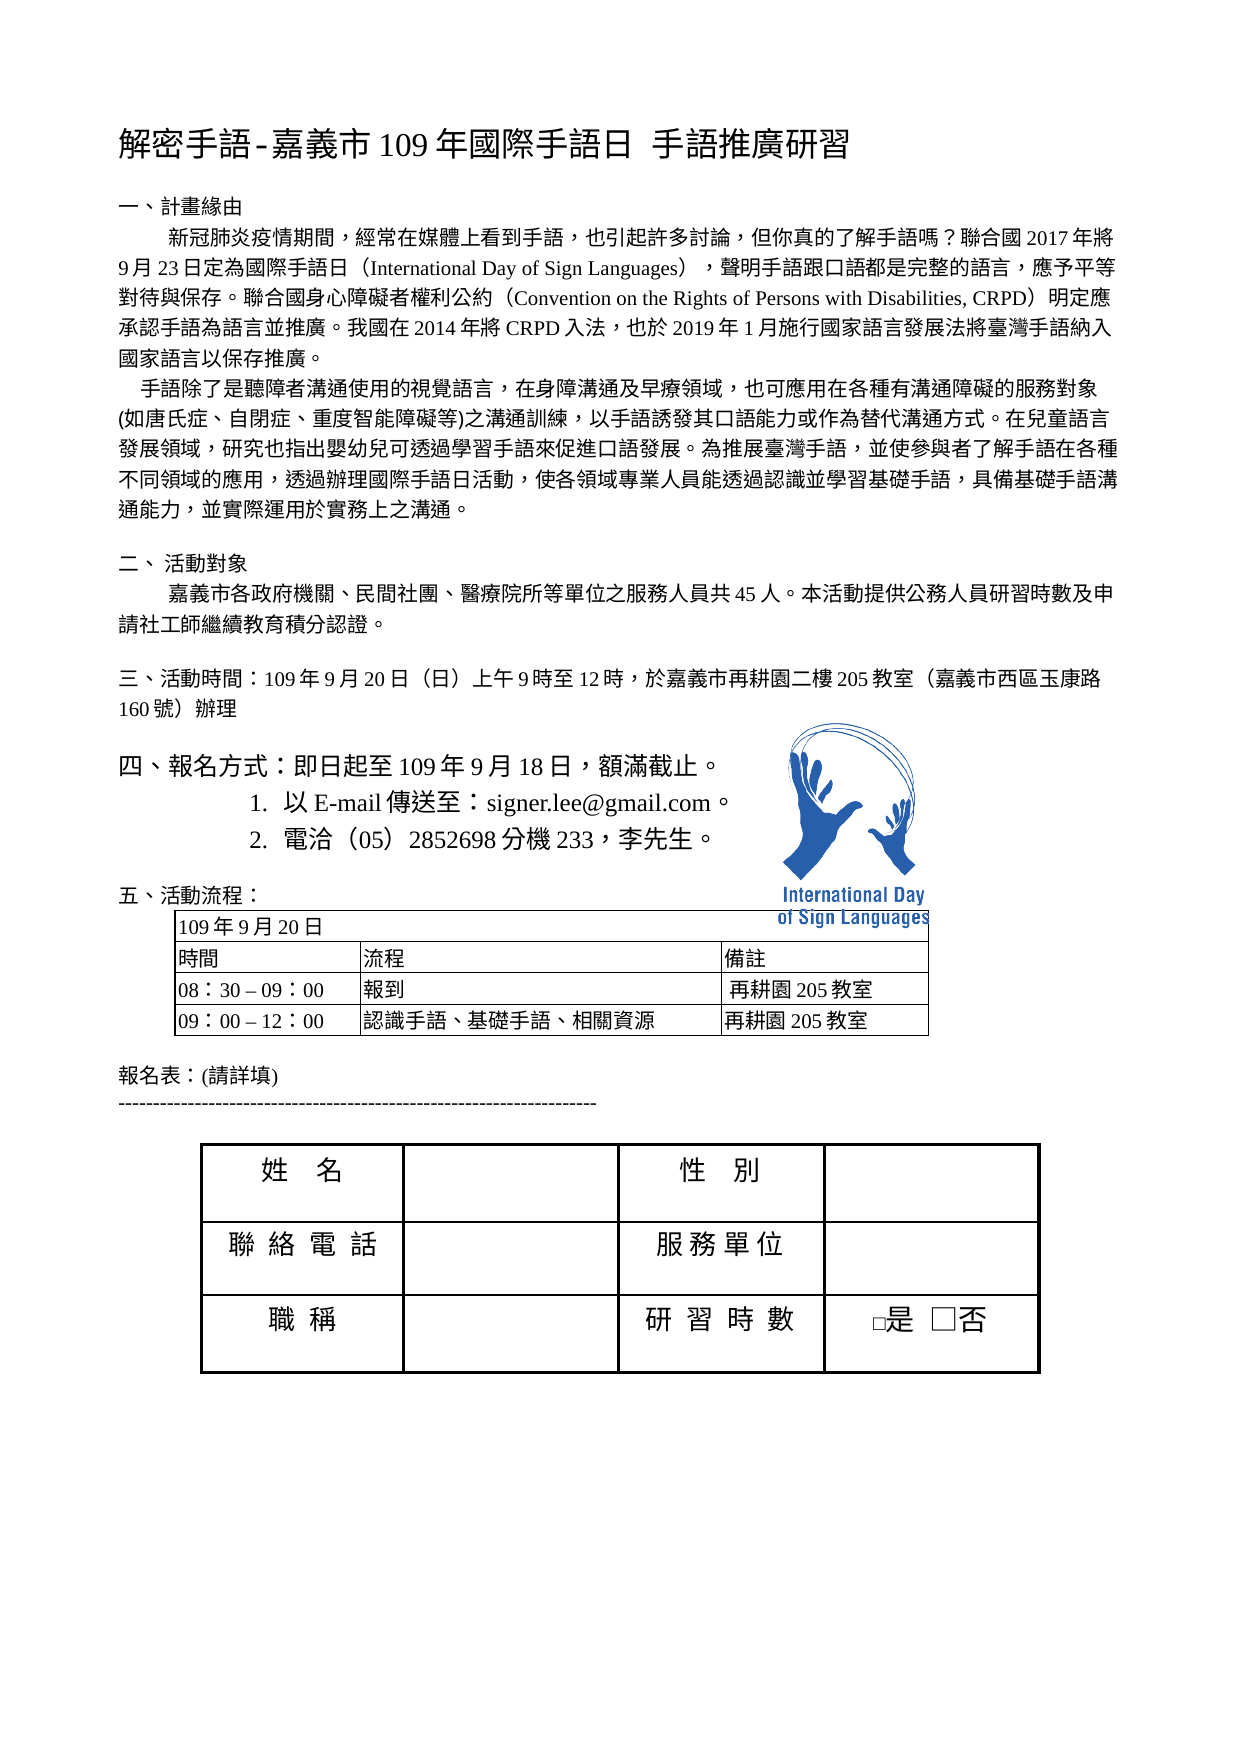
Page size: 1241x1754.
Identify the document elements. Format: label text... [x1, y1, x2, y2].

text 嘉義市各政府機關、民間社團、醫療院所等單位之服務人員共45人。本活動提供公務人員研習時數及申請社工師繼續教育積分認證。 [118, 577, 1122, 638]
text 三、活動時間：109年9月20日（日）上午9時至12時，於嘉義市再耕園二樓205教室（嘉義市西區玉康路160號）辦理 [118, 662, 1122, 722]
table_cell [405, 1223, 617, 1294]
table_cell 研 習 時 數 [620, 1296, 823, 1371]
table_header 性 別 [620, 1146, 823, 1221]
text 新冠肺炎疫情期間，經常在媒體上看到手語，也引起許多討論，但你真的了解手語嗎？聯合國2017年將9月23日定為國際手語日（International Day of Sign Languages），聲明手語跟口語都是完整的語言，應予平等對待與保存。聯合國身心障礙者權利公約（Convention on the Rights of Persons with Disabilities, CRPD）明定應承認手語為語言並推廣。我國在2014年將CRPD入法，也於2019年1月施行國家語言發展法將臺灣手語納入國家語言以保存推廣。 [118, 221, 1122, 372]
table_cell [826, 1223, 1037, 1294]
table_cell 流程 [361, 942, 721, 972]
table_cell 再耕園205教室 [722, 1005, 928, 1035]
list [904, 819, 1122, 855]
table_header [826, 1146, 1037, 1221]
table_cell 服務單位 [620, 1223, 823, 1294]
table_cell 職 稱 [203, 1296, 402, 1371]
table_header 109年9月20日 [176, 911, 928, 941]
text 手語除了是聽障者溝通使用的視覺語言，在身障溝通及早療領域，也可應用在各種有溝通障礙的服務對象(如唐氏症、自閉症、重度智能障礙等)之溝通訓練，以手語誘發其口語能力或作為替代溝通方式。在兒童語言發展領域，研究也指出嬰幼兒可透過學習手語來促進口語發展。為推展臺灣手語，並使參與者了解手語在各種不同領域的應用，透過辦理國際手語日活動，使各領域專業人員能透過認識並學習基礎手語，具備基礎手語溝通能力，並實際運用於實務上之溝通。 [118, 372, 1122, 523]
text 五、活動流程： [118, 879, 1122, 909]
list [824, 819, 892, 855]
text [897, 747, 1122, 783]
text 一、計畫緣由 [118, 191, 1122, 221]
text --------------------------------------------------------------------- [118, 1090, 1122, 1114]
table_cell 09：00 – 12：00 [176, 1005, 360, 1035]
list [914, 783, 1122, 819]
table_cell 報到 [361, 973, 721, 1003]
text 報名表：(請詳填) [118, 1060, 1122, 1090]
table_cell 再耕園205教室 [722, 973, 928, 1003]
table_cell 時間 [176, 942, 360, 972]
list 電洽（05）2852698分機233，李先生。 [249, 819, 802, 855]
table_cell 認識手語、基礎手語、相關資源 [361, 1005, 721, 1035]
table_header [405, 1146, 617, 1221]
text [887, 747, 912, 780]
table_cell 備註 [722, 942, 928, 972]
text [878, 747, 910, 783]
list [814, 783, 910, 819]
text 二、 活動對象 [118, 547, 1122, 577]
table_cell 聯 絡 電 話 [203, 1223, 402, 1294]
list 以E-mail傳送至：signer.lee@gmail.com。 [249, 783, 800, 819]
text [803, 747, 905, 783]
table_cell □是 □否 [826, 1296, 1037, 1371]
table_cell [405, 1296, 617, 1371]
text 四、報名方式：即日起至109年9月18日，額滿截止。 [118, 747, 791, 783]
text 解密手語-嘉義市109年國際手語日 手語推廣研習 [118, 118, 1122, 167]
table_header 姓 名 [203, 1146, 402, 1221]
table_cell 08：30 – 09：00 [176, 973, 360, 1003]
